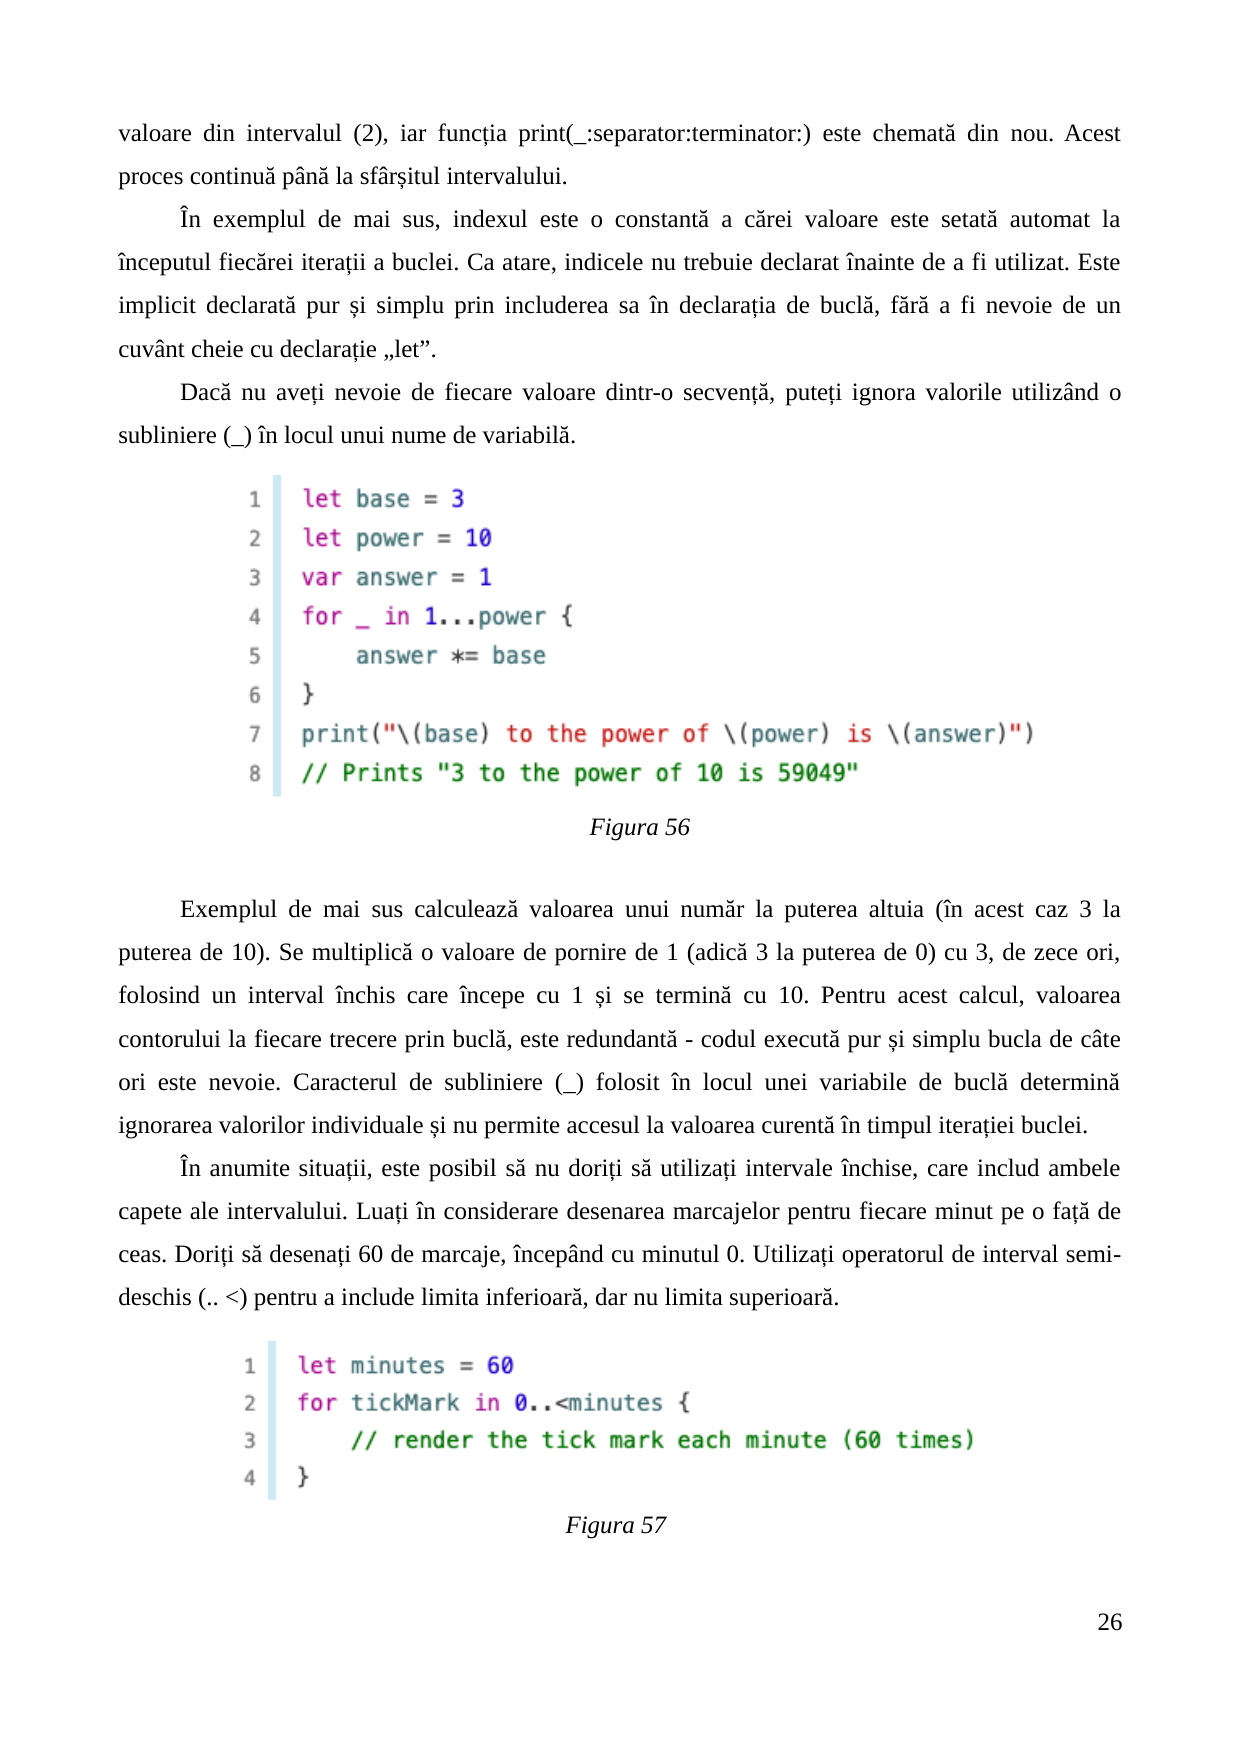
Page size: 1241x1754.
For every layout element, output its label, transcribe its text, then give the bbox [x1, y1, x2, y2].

picture [236, 1338, 995, 1505]
text Dacă nu aveți nevoie de fiecare valoare dintr-o secvență, puteți ignora valorile utilizând o subliniere (_) în locul unui nume de variabilă. [118, 377, 1122, 449]
text valoare din intervalul (2), iar funcția print(_:separator:terminator:) este chemată din nou. Acest proces continuă până la sfârșitul intervalului. [118, 118, 1122, 190]
picture [233, 475, 1047, 807]
text Figura 56 [233, 807, 1046, 841]
text În anumite situații, este posibil să nu doriți să utilizați intervale închise, care includ ambele capete ale intervalului. Luați în considerare desenarea marcajelor pentru fiecare minut pe o față de ceas. Doriți să desenați 60 de marcaje, începând cu minutul 0. Utilizați operatorul de interval semi-deschis (.. <) pentru a include limita inferioară, dar nu limita superioară. [118, 1153, 1122, 1311]
text Exemplul de mai sus calculează valoarea unui număr la puterea altuia (în acest caz 3 la puterea de 10). Se multiplică o valoare de pornire de 1 (adică 3 la puterea de 0) cu 3, de zece ori, folosind un interval închis care începe cu 1 și se termină cu 10. Pentru acest calcul, valoarea contorului la fiecare trecere prin buclă, este redundantă - codul execută pur și simplu bucla de câte ori este nevoie. Caracterul de subliniere (_) folosit în locul unei variabile de buclă determină ignorarea valorilor individuale și nu permite accesul la valoarea curentă în timpul iterației buclei. [118, 894, 1122, 1139]
text Figura 57 [236, 1505, 995, 1538]
text În exemplul de mai sus, indexul este o constantă a cărei valoare este setată automat la începutul fiecărei iterații a buclei. Ca atare, indicele nu trebuie declarat înainte de a fi utilizat. Este implicit declarată pur și simplu prin includerea sa în declarația de buclă, fără a fi nevoie de un cuvânt cheie cu declarație „let”. [118, 204, 1122, 362]
